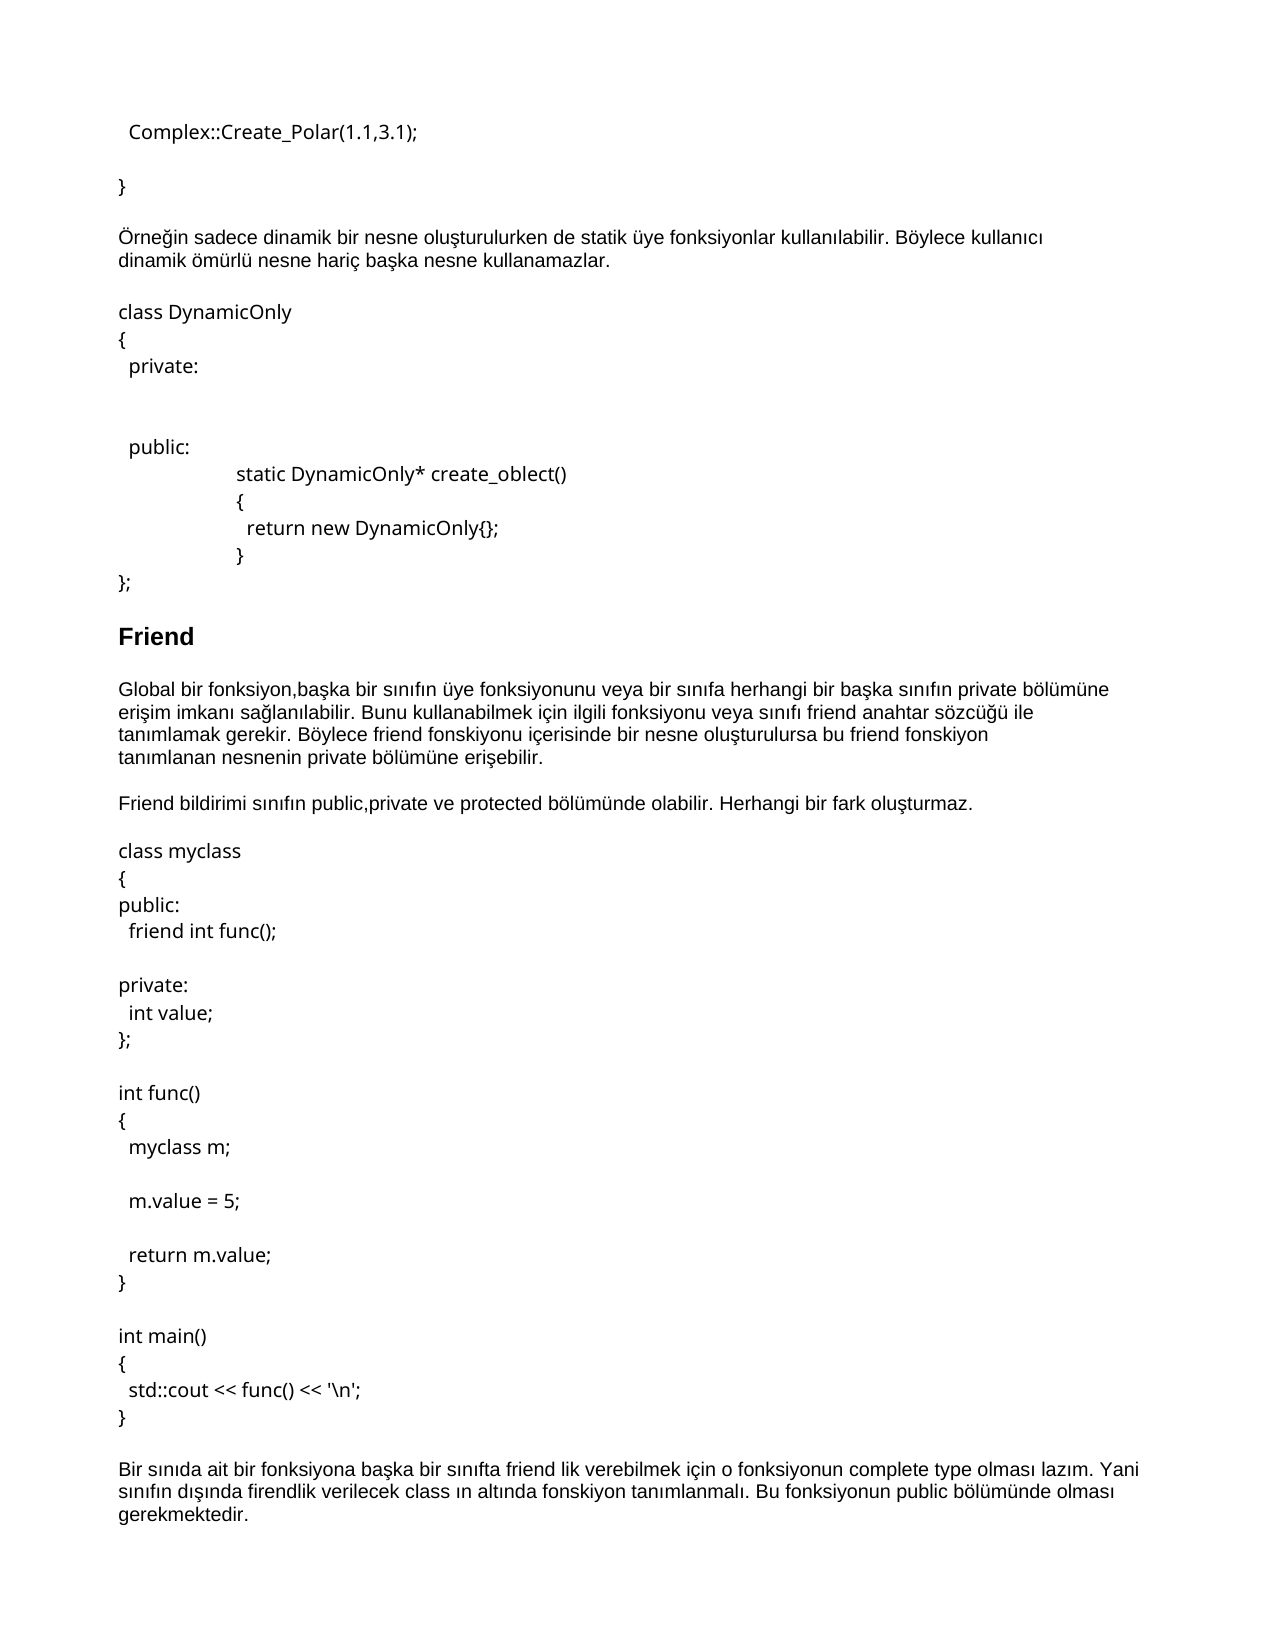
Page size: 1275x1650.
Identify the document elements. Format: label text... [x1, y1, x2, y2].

text myclass m; [118, 1134, 1157, 1161]
text { [118, 1107, 1157, 1134]
text }; [118, 568, 1157, 595]
text Bir sınıda ait bir fonksiyona başka bir sınıfta friend lik verebilmek için o fonksiyonun complete type olması lazım. Yani [118, 1457, 1157, 1480]
text class myclass [118, 837, 1157, 864]
text int value; [118, 999, 1157, 1026]
text } [118, 1403, 1157, 1430]
text } [118, 172, 1157, 199]
text Örneğin sadece dinamik bir nesne oluşturulurken de statik üye fonksiyonlar kullanılabilir. Böylece kullanıcı [118, 226, 1157, 249]
text }; [118, 1026, 1157, 1053]
text Complex::Create_Polar(1.1,3.1); [118, 118, 1157, 145]
text dinamik ömürlü nesne hariç başka nesne kullanamazlar. [118, 249, 1157, 271]
text friend int func(); [118, 918, 1157, 945]
text { [118, 864, 1157, 891]
text erişim imkanı sağlanılabilir. Bunu kullanabilmek için ilgili fonksiyonu veya sınıfı friend anahtar sözcüğü ile [118, 701, 1157, 723]
text tanımlamak gerekir. Böylece friend fonskiyonu içerisinde bir nesne oluşturulursa bu friend fonskiyon [118, 723, 1157, 746]
text sınıfın dışında firendlik verilecek class ın altında fonskiyon tanımlanmalı. Bu fonksiyonun public bölümünde olması gerekmektedir. [118, 1480, 1157, 1526]
text private: [118, 972, 1157, 999]
text int main() [118, 1322, 1157, 1349]
text static DynamicOnly* create_oblect() [118, 460, 1157, 487]
text private: [118, 352, 1157, 379]
text public: [118, 433, 1157, 460]
text return new DynamicOnly{}; [118, 514, 1157, 541]
text return m.value; [118, 1242, 1157, 1268]
text { [118, 325, 1157, 352]
text Friend [118, 622, 1157, 651]
text class DynamicOnly [118, 298, 1157, 325]
text } [118, 541, 1157, 568]
text int func() [118, 1080, 1157, 1107]
text tanımlanan nesnenin private bölümüne erişebilir. [118, 746, 1157, 769]
text std::cout << func() << '\n'; [118, 1376, 1157, 1403]
text { [118, 487, 1157, 514]
text m.value = 5; [118, 1188, 1157, 1214]
text { [118, 1349, 1157, 1376]
text public: [118, 891, 1157, 918]
text } [118, 1268, 1157, 1296]
text Friend bildirimi sınıfın public,private ve protected bölümünde olabilir. Herhangi bir fark oluşturmaz. [118, 791, 1157, 814]
text Global bir fonksiyon,başka bir sınıfın üye fonksiyonunu veya bir sınıfa herhangi bir başka sınıfın private bölümüne [118, 678, 1157, 701]
